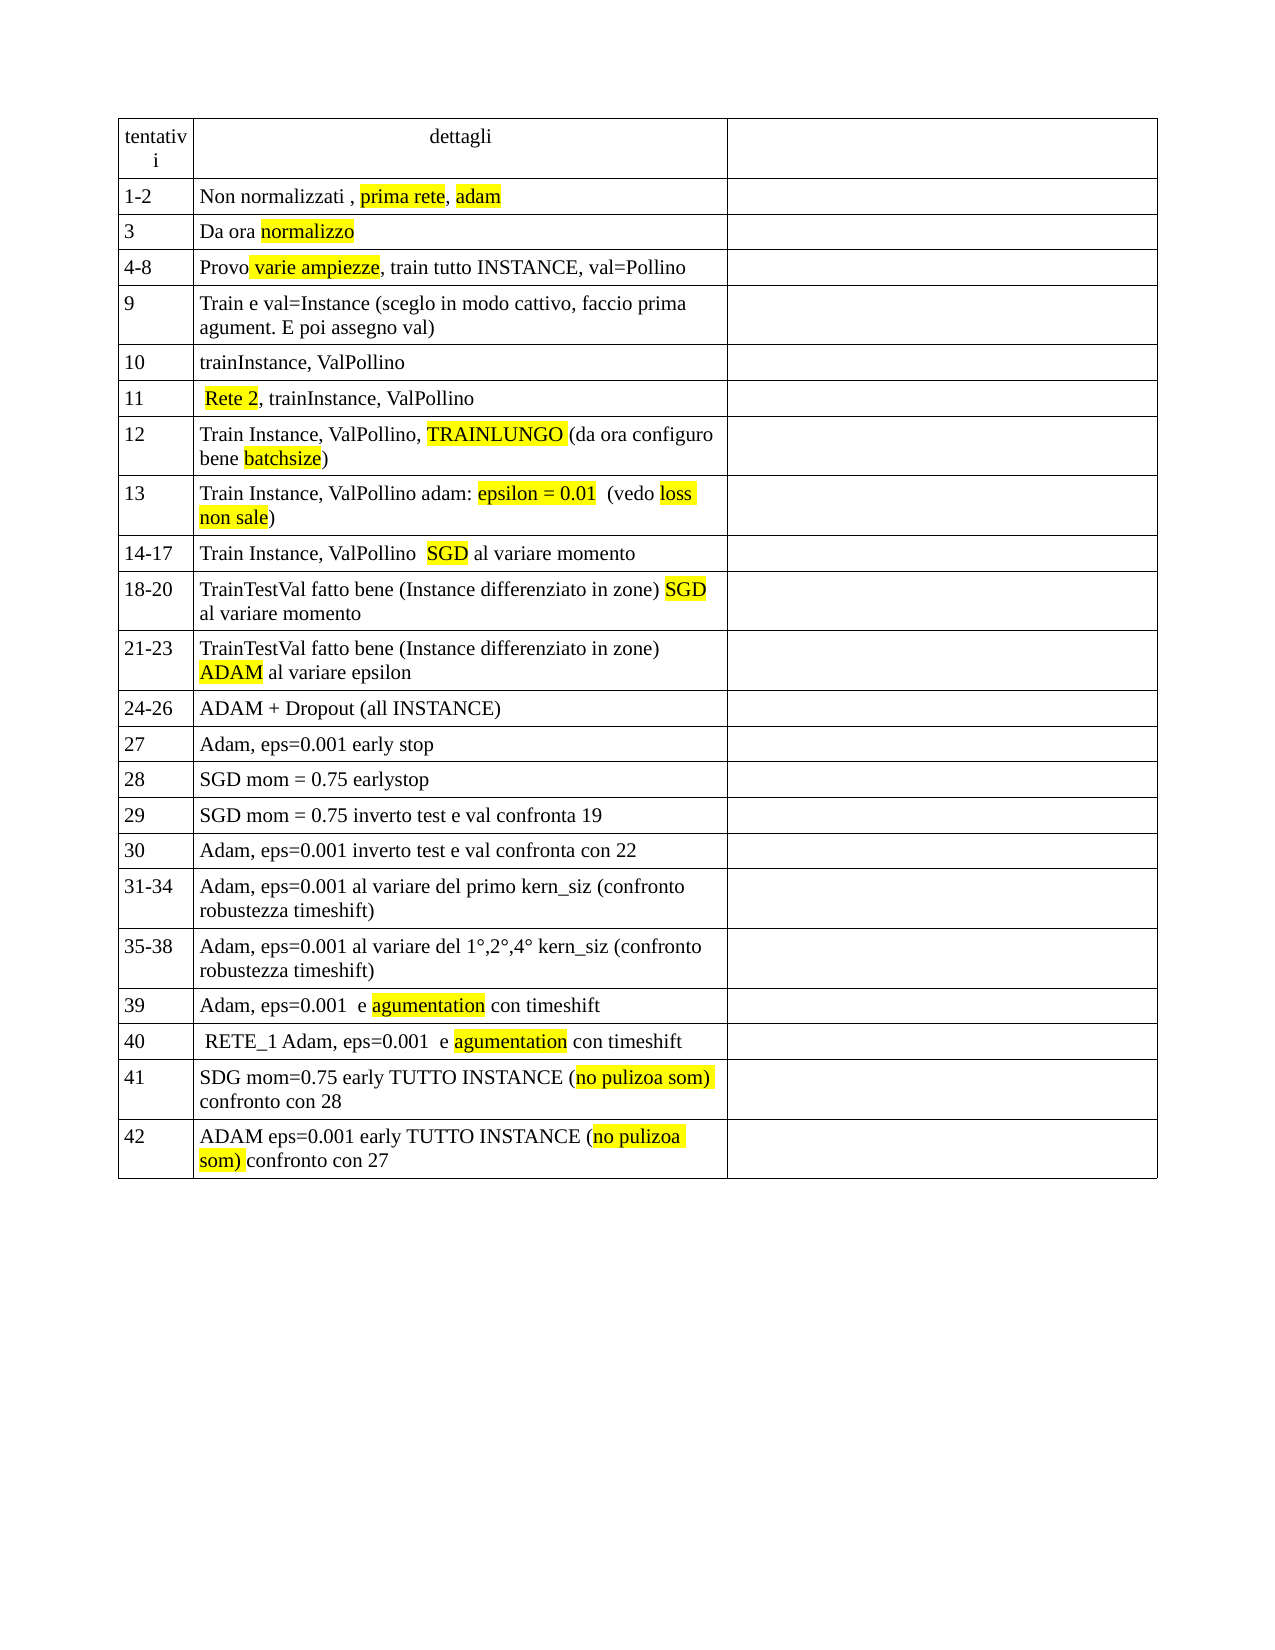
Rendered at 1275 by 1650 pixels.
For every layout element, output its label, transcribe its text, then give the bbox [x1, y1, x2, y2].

table_header tentativi [119, 119, 193, 178]
table_cell Da ora normalizzo [194, 215, 727, 249]
table_cell [728, 834, 1157, 868]
table_cell 28 [119, 762, 193, 797]
table_cell Train Instance, ValPollino, TRAINLUNGO (da ora configuro bene batchsize) [194, 417, 727, 475]
table_cell [728, 1060, 1157, 1118]
table_cell [728, 476, 1157, 535]
table_cell 21-23 [119, 631, 193, 690]
table_cell Non normalizzati , prima rete, adam [194, 179, 727, 213]
table_cell 4-8 [119, 250, 193, 285]
table_cell [728, 215, 1157, 249]
table_cell Adam, eps=0.001 al variare del primo kern_siz (confronto robustezza timeshift) [194, 869, 727, 928]
table_cell [728, 345, 1157, 380]
table_cell [728, 286, 1157, 344]
table_cell 3 [119, 215, 193, 249]
table_cell [728, 381, 1157, 416]
table_cell [728, 417, 1157, 475]
table_cell SDG mom=0.75 early TUTTO INSTANCE (no pulizoa som) confronto con 28 [194, 1060, 727, 1118]
table_cell 24-26 [119, 691, 193, 726]
table_cell [728, 691, 1157, 726]
table_cell 14-17 [119, 536, 193, 571]
table_cell [728, 929, 1157, 987]
table_cell 42 [119, 1120, 193, 1178]
table_cell TrainTestVal fatto bene (Instance differenziato in zone) ADAM al variare epsilon [194, 631, 727, 690]
table_cell Adam, eps=0.001 inverto test e val confronta con 22 [194, 834, 727, 868]
table_cell Adam, eps=0.001 e agumentation con timeshift [194, 989, 727, 1023]
table_cell 13 [119, 476, 193, 535]
table_cell [728, 536, 1157, 571]
table_cell 11 [119, 381, 193, 416]
table_cell [728, 869, 1157, 928]
table_cell Provo varie ampiezze, train tutto INSTANCE, val=Pollino [194, 250, 727, 285]
table_cell [728, 572, 1157, 630]
table_cell 9 [119, 286, 193, 344]
table_cell Adam, eps=0.001 al variare del 1°,2°,4° kern_siz (confronto robustezza timeshift) [194, 929, 727, 987]
table_cell TrainTestVal fatto bene (Instance differenziato in zone) SGD al variare momento [194, 572, 727, 630]
table_cell 35-38 [119, 929, 193, 987]
table_cell 10 [119, 345, 193, 380]
table_cell Train Instance, ValPollino SGD al variare momento [194, 536, 727, 571]
table_cell ADAM + Dropout (all INSTANCE) [194, 691, 727, 726]
table_cell 41 [119, 1060, 193, 1118]
table_cell [728, 798, 1157, 832]
table_cell Train Instance, ValPollino adam: epsilon = 0.01 (vedo loss non sale) [194, 476, 727, 535]
table_cell 27 [119, 727, 193, 761]
table_cell [728, 1024, 1157, 1059]
table_cell 1-2 [119, 179, 193, 213]
table_cell [728, 727, 1157, 761]
table_cell 31-34 [119, 869, 193, 928]
table_cell Train e val=Instance (sceglo in modo cattivo, faccio prima agument. E poi assegno val) [194, 286, 727, 344]
table_header dettagli [194, 119, 727, 178]
table_cell [728, 989, 1157, 1023]
table_cell 18-20 [119, 572, 193, 630]
table_cell [728, 250, 1157, 285]
table_cell 40 [119, 1024, 193, 1059]
table_cell [728, 179, 1157, 213]
table_cell RETE_1 Adam, eps=0.001 e agumentation con timeshift [194, 1024, 727, 1059]
table_cell 29 [119, 798, 193, 832]
table_cell trainInstance, ValPollino [194, 345, 727, 380]
table_cell ADAM eps=0.001 early TUTTO INSTANCE (no pulizoa som) confronto con 27 [194, 1120, 727, 1178]
table_header [728, 119, 1157, 178]
table_cell 12 [119, 417, 193, 475]
table_cell Rete 2, trainInstance, ValPollino [194, 381, 727, 416]
table_cell [728, 1120, 1157, 1178]
table_cell [728, 762, 1157, 797]
table_cell 39 [119, 989, 193, 1023]
table_cell SGD mom = 0.75 earlystop [194, 762, 727, 797]
table_cell 30 [119, 834, 193, 868]
table_cell Adam, eps=0.001 early stop [194, 727, 727, 761]
table_cell [728, 631, 1157, 690]
table_cell SGD mom = 0.75 inverto test e val confronta 19 [194, 798, 727, 832]
